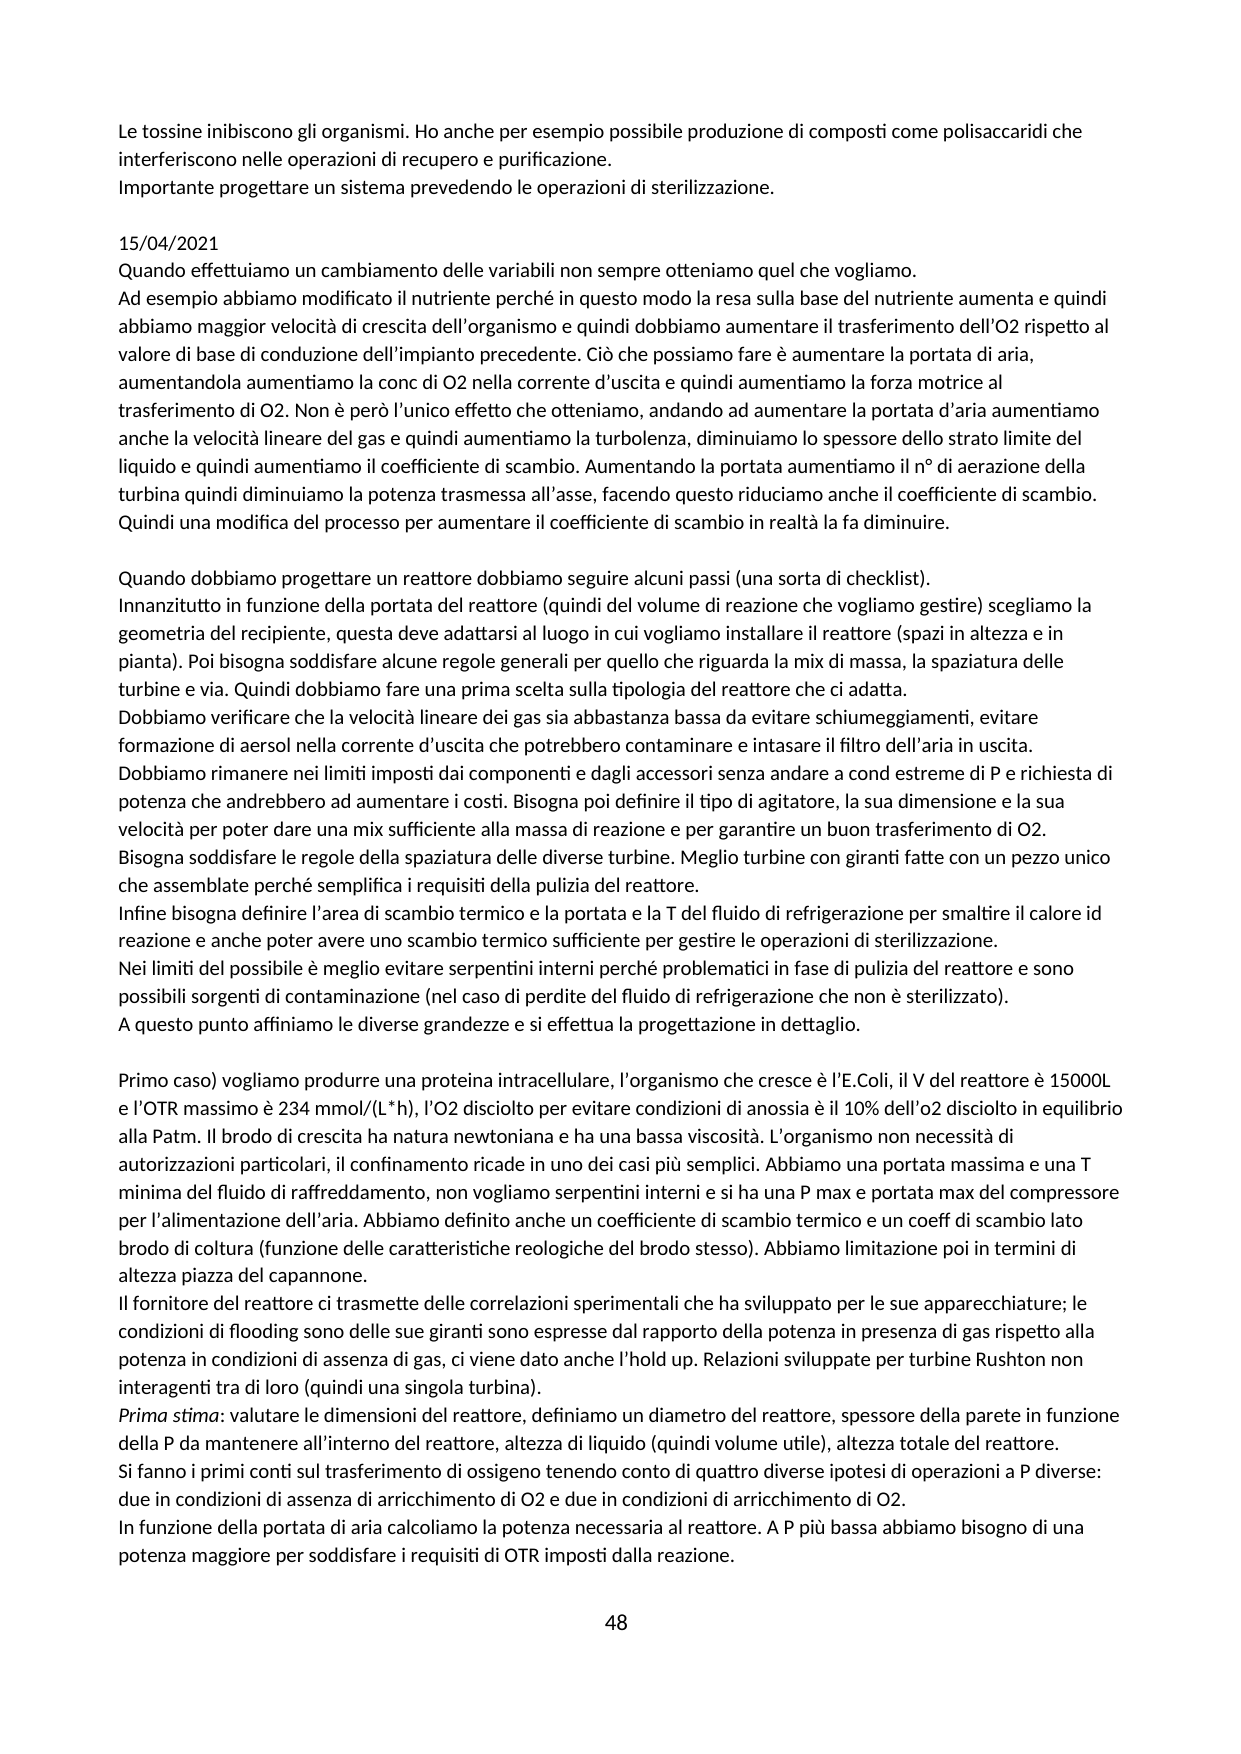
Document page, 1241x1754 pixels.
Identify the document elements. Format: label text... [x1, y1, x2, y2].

text Ad esempio abbiamo modificato il nutriente perché in questo modo la resa sulla base del nutriente aumenta e quindi abbiamo maggior velocità di crescita dell’organismo e quindi dobbiamo aumentare il trasferimento dell’O2 rispetto al valore di base di conduzione dell’impianto precedente. Ciò che possiamo fare è aumentare la portata di aria, aumentandola aumentiamo la conc di O2 nella corrente d’uscita e quindi aumentiamo la forza motrice al trasferimento di O2. Non è però l’unico effetto che otteniamo, andando ad aumentare la portata d’aria aumentiamo anche la velocità lineare del gas e quindi aumentiamo la turbolenza, diminuiamo lo spessore dello strato limite del liquido e quindi aumentiamo il coefficiente di scambio. Aumentando la portata aumentiamo il n° di aerazione della turbina quindi diminuiamo la potenza trasmessa all’asse, facendo questo riduciamo anche il coefficiente di scambio. Quindi una modifica del processo per aumentare il coefficiente di scambio in realtà la fa diminuire. Quando dobbiamo progettare un reattore dobbiamo seguire alcuni passi (una sorta di checklist). Innanzitutto in funzione della portata del reattore (quindi del volume di reazione che vogliamo gestire) scegliamo la geometria del recipiente, questa deve adattarsi al luogo in cui vogliamo installare il reattore (spazi in altezza e in pianta). Poi bisogna soddisfare alcune regole generali per quello che riguarda la mix di massa, la spaziatura delle turbine e via. Quindi dobbiamo fare una prima scelta sulla tipologia del reattore che ci adatta. Dobbiamo verificare che la velocità lineare dei gas sia abbastanza bassa da evitare schiumeggiamenti, evitare formazione di aersol nella corrente d’uscita che potrebbero contaminare e intasare il filtro dell’aria in uscita. Dobbiamo rimanere nei limiti imposti dai componenti e dagli accessori senza andare a cond estreme di P e richiesta di potenza che andrebbero ad aumentare i costi. Bisogna poi definire il tipo di agitatore, la sua dimensione e la sua velocità per poter dare una mix sufficiente alla massa di reazione e per garantire un buon trasferimento di O2. Bisogna soddisfare le regole della spaziatura delle diverse turbine. Meglio turbine con giranti fatte con un pezzo unico che assemblate perché semplifica i requisiti della pulizia del reattore. Infine bisogna definire l’area di scambio termico e la portata e la T del fluido di refrigerazione per smaltire il calore id reazione e anche poter avere uno scambio termico sufficiente per gestire le operazioni di sterilizzazione. Nei limiti del possibile è meglio evitare serpentini interni perché problematici in fase di pulizia del reattore e sono possibili sorgenti di contaminazione (nel caso di perdite del fluido di refrigerazione che non è sterilizzato). A questo punto affiniamo le diverse grandezze e si effettua la progettazione in dettaglio. Primo caso) vogliamo produrre una proteina intracellulare, l’organismo che cresce è l’E.Coli, il V del reattore è 15000L e l’OTR massimo è 234 mmol/(L*h), l’O2 disciolto per evitare condizioni di anossia è il 10% dell’o2 disciolto in equilibrio alla Patm. Il brodo di crescita ha natura newtoniana e ha una bassa viscosità. L’organismo non necessità di autorizzazioni particolari, il confinamento ricade in uno dei casi più semplici. Abbiamo una portata massima e una T minima del fluido di raffreddamento, non vogliamo serpentini interni e si ha una P max e portata max del compressore per l’alimentazione dell’aria. Abbiamo definito anche un coefficiente di scambio termico e un coeff di scambio lato brodo di coltura (funzione delle caratteristiche reologiche del brodo stesso). Abbiamo limitazione poi in termini di altezza piazza del capannone. Il fornitore del reattore ci trasmette delle correlazioni sperimentali che ha sviluppato per le sue apparecchiature; le condizioni di flooding sono delle sue giranti sono espresse dal rapporto della potenza in presenza di gas rispetto alla potenza in condizioni di assenza di gas, ci viene dato anche l’hold up. Relazioni sviluppate per turbine Rushton non interagenti tra di loro (quindi una singola turbina). Prima stima: valutare le dimensioni del reattore, definiamo un diametro del reattore, spessore della parete in funzione della P da mantenere all’interno del reattore, altezza di liquido (quindi volume utile), altezza totale del reattore. Si fanno i primi conti sul trasferimento di ossigeno tenendo conto di quattro diverse ipotesi di operazioni a P diverse: due in condizioni di assenza di arricchimento di O2 e due in condizioni di arricchimento di O2. In funzione della portata di aria calcoliamo la potenza necessaria al reattore. A P più bassa abbiamo bisogno di una potenza maggiore per soddisfare i requisiti di OTR imposti dalla reazione. [118, 286, 1124, 1567]
text Le tossine inibiscono gli organismi. Ho anche per esempio possibile produzione di composti come polisaccaridi che interferiscono nelle operazioni di recupero e purificazione. Importante progettare un sistema prevedendo le operazioni di sterilizzazione. 15/04/2021 Quando effettuiamo un cambiamento delle variabili non sempre otteniamo quel che vogliamo. [118, 118, 1124, 283]
